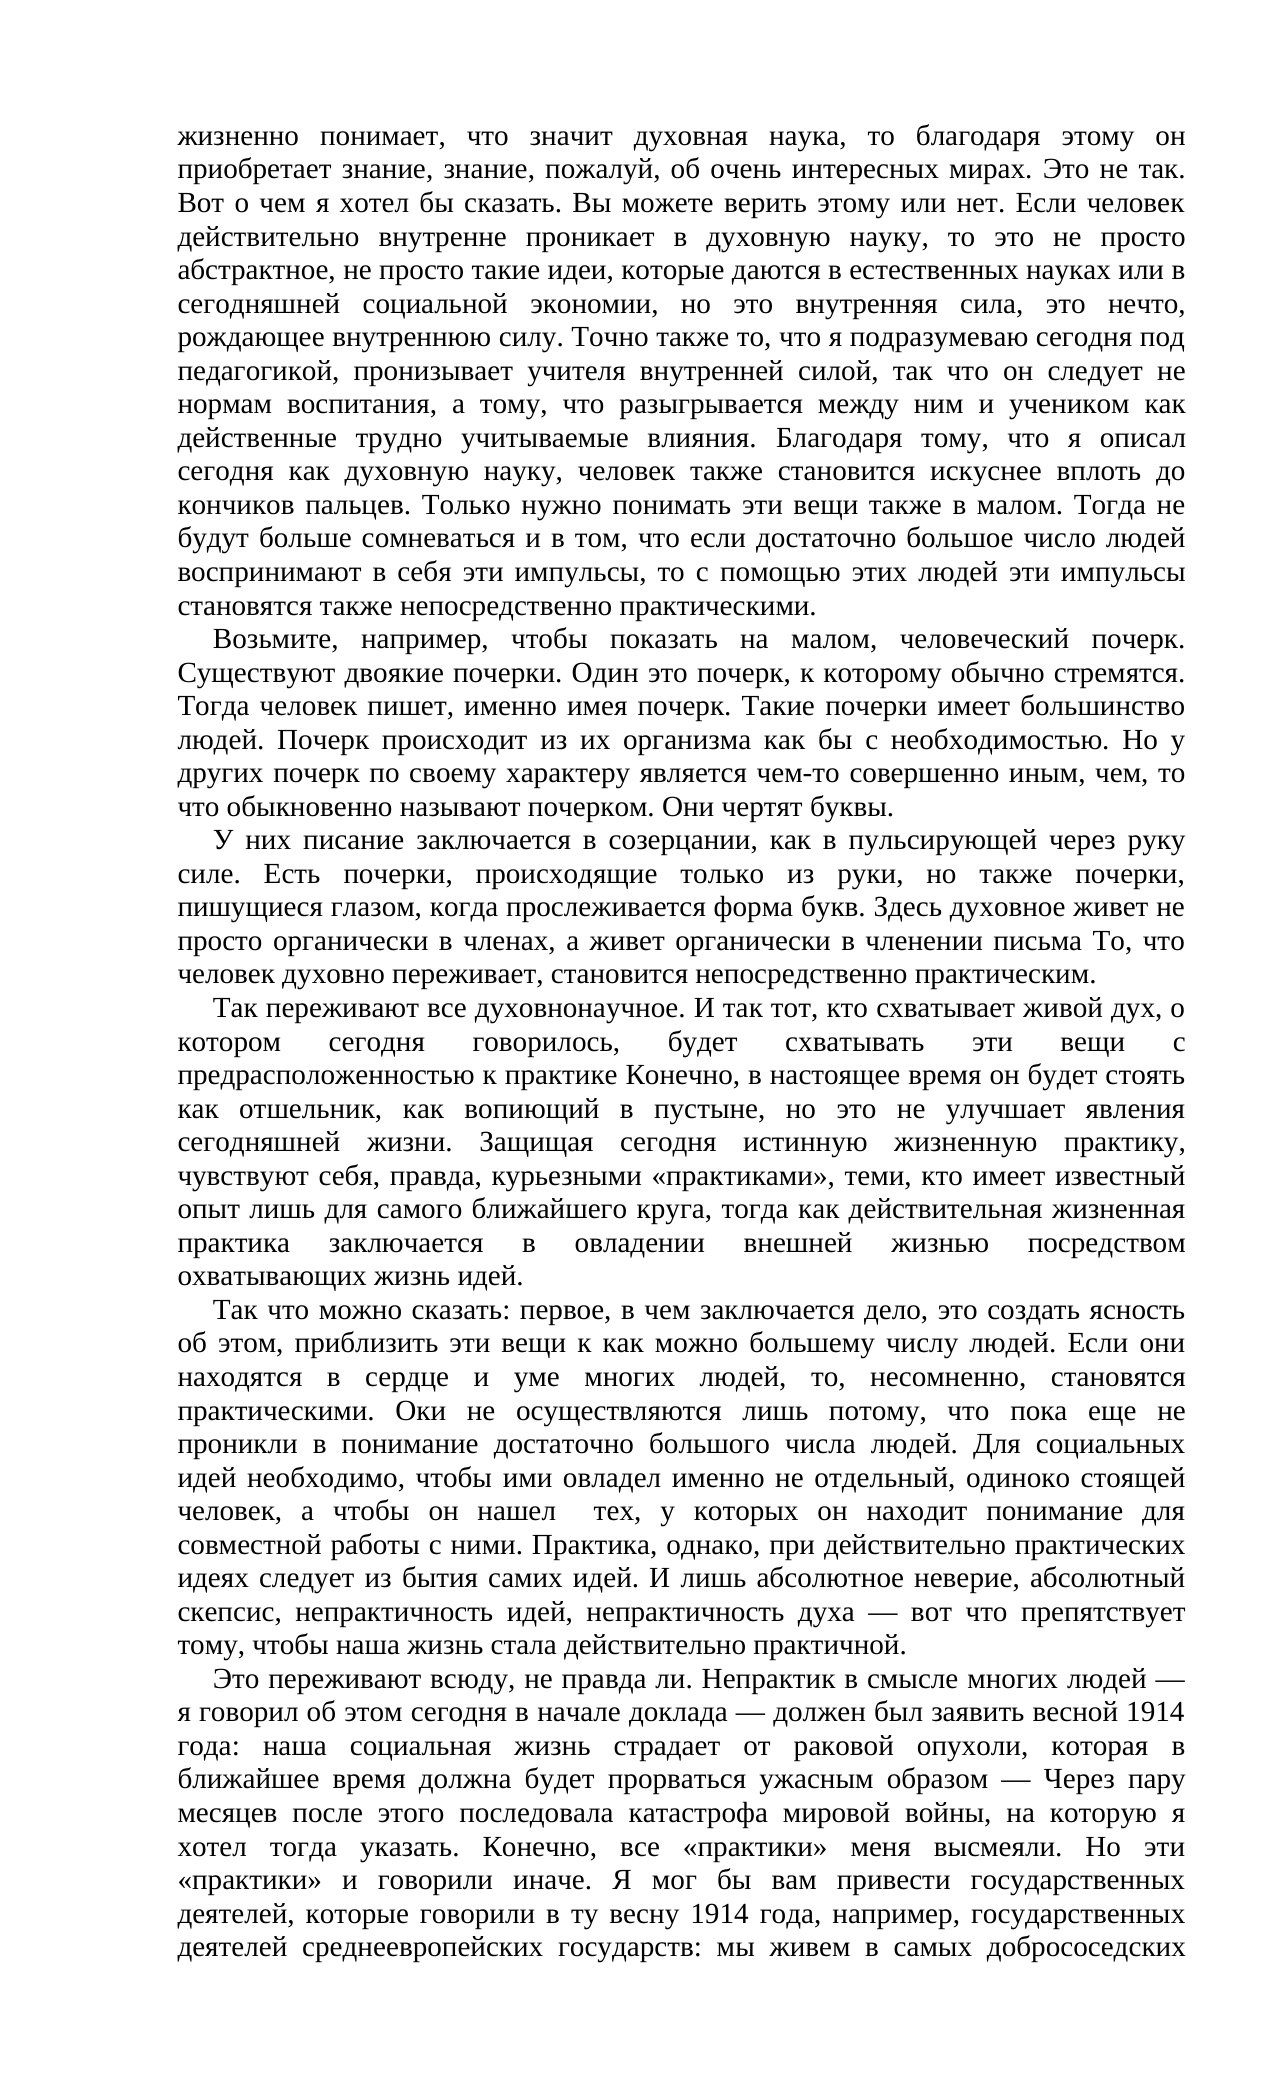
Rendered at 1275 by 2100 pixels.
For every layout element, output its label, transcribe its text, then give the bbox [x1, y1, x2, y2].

text Так что можно сказать: первое, в чем заключается дело, это создать ясность об этом, приблизить эти вещи к как можно большему числу людей. Если они находятся в сердце и уме многих людей, то, несомненно, становятся практическими. Оки не осуществляются лишь потому, что пока еще не проникли в понимание достаточно большого числа людей. Для социальных идей необходимо, чтобы ими овладел именно не отдельный, одиноко стоящей человек, а чтобы он нашел тех, у которых он находит понимание для совместной работы с ними. Практика, однако, при действительно практических идеях следует из бытия самих идей. И лишь абсолютное неверие, абсолютный скепсис, непрактичность идей, непрактичность духа — вот что препятствует тому, чтобы наша жизнь стала действительно практичной. [177, 1292, 1186, 1661]
text жизненно понимает, что значит духовная наука, то благодаря этому он приобретает знание, знание, пожалуй, об очень интересных мирах. Это не так. Вот о чем я хотел бы сказать. Вы можете верить этому или нет. Если человек действительно внутренне проникает в духовную науку, то это не просто абстрактное, не просто такие идеи, которые даются в естественных науках или в сегодняшней социальной экономии, но это внутренняя сила, это нечто, рождающее внутреннюю силу. Точно также то, что я подразумеваю сегодня под педагогикой, пронизывает учителя внутренней силой, так что он следует не нормам воспитания, а тому, что разыгрывается между ним и учеником как действенные трудно учитываемые влияния. Благодаря тому, что я описал сегодня как духовную науку, человек также становится искуснее вплоть до кончиков пальцев. Только нужно понимать эти вещи также в малом. Тогда не будут больше сомневаться и в том, что если достаточно большое число людей воспринимают в себя эти импульсы, то с помощью этих людей эти импульсы становятся также непосредственно практическими. [177, 118, 1186, 621]
text У них писание заключается в созерцании, как в пульсирующей через руку силе. Есть почерки, происходящие только из руки, но также почерки, пишущиеся глазом, когда прослеживается форма букв. Здесь духовное живет не просто органически в членах, а живет органически в членении письма То, что человек духовно переживает, становится непосредственно практическим. [177, 822, 1186, 990]
text Возьмите, например, чтобы показать на малом, человеческий почерк. Существуют двоякие почерки. Один это почерк, к которому обычно стремятся. Тогда человек пишет, именно имея почерк. Такие почерки имеет большинство людей. Почерк происходит из их организма как бы с необходимостью. Но у других почерк по своему характеру является чем-то совершенно иным, чем, то что обыкновенно называют почерком. Они чертят буквы. [177, 621, 1186, 822]
text Это переживают всюду, не правда ли. Непрактик в смысле многих людей — я говорил об этом сегодня в начале доклада — должен был заявить весной 1914 года: наша социальная жизнь страдает от раковой опухоли, которая в ближайшее время должна будет прорваться ужасным образом — Через пару месяцев после этого последовала катастрофа мировой войны, на которую я хотел тогда указать. Конечно, все «практики» меня высмеяли. Но эти «практики» и говорили иначе. Я мог бы вам привести государственных деятелей, которые говорили в ту весну 1914 года, например, государственных деятелей среднеевропейских государств: мы живем в самых добрососедских [177, 1661, 1186, 1963]
text Так переживают все духовнонаучное. И так тот, кто схватывает живой дух, о котором сегодня говорилось, будет схватывать эти вещи с предрасположенностью к практике Конечно, в настоящее время он будет стоять как отшельник, как вопиющий в пустыне, но это не улучшает явления сегодняшней жизни. Защищая сегодня истинную жизненную практику, чувствуют себя, правда, курьезными «практиками», теми, кто имеет известный опыт лишь для самого ближайшего круга, тогда как действительная жизненная практика заключается в овладении внешней жизнью посредством охватывающих жизнь идей. [177, 990, 1186, 1292]
